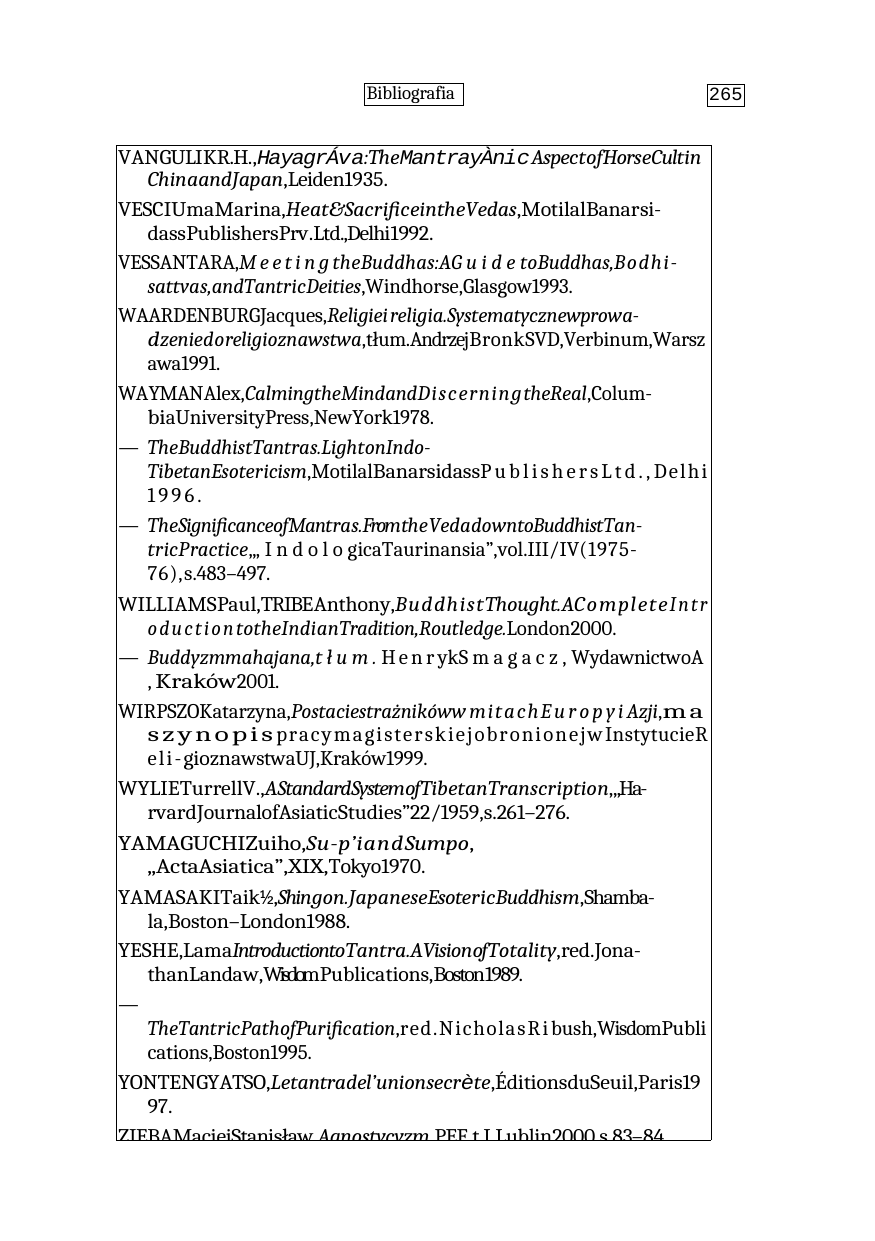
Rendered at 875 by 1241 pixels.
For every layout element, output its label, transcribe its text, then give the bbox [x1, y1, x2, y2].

text WAARDENBURGJacques,Religieireligia.Systematycznewprowa-dzeniedoreligioznawstwa,tłum.AndrzejBronkSVD,Verbinum,Warszawa1991. [118, 304, 709, 376]
text YONTENGYATSO,Letantradel’unionsecrète,ÉditionsduSeuil,Paris1997. [118, 1070, 709, 1119]
text YESHE,LamaIntroductiontoTantra.AVisionofTotality,red.Jona-thanLandaw,WisdomPublications,Boston1989. [118, 938, 709, 986]
text WIRPSZOKatarzyna,PostaciestrażnikówwmitachEuropyiAzji,maszynopispracymagisterskiejobronionejwInstytucieReli-gioznawstwaUJ,Kraków1999. [118, 700, 709, 770]
text YAMASAKITaik½,Shingon.JapaneseEsotericBuddhism,Shamba-la,Boston–London1988. [118, 885, 709, 933]
list TheBuddhistTantras.LightonIndo-TibetanEsotericism,MotilalBanarsidassPublishersLtd.,Delhi1996. [118, 435, 709, 507]
text ZIĘBAMaciejStanisław,Agnostycyzm,PEF,t.I,Lublin2000,s.83–84. [118, 1125, 708, 1140]
text —TheTantricPathofPurification,red.NicholasRibush,WisdomPublications,Boston1995. [118, 992, 709, 1064]
list Buddyzmmahajana,tłum.HenrykSmagacz,WydawnictwoA,Kraków2001. [118, 646, 709, 694]
text VANGULIKR.H.,HayagrÁva:TheMantrayÀnicAspectofHorseCultinChinaandJapan,Leiden1935. [118, 146, 708, 191]
text WAYMANAlex,CalmingtheMindandDiscerningtheReal,Colum-biaUniversityPress,NewYork1978. [118, 381, 709, 429]
text VESCIUmaMarina,Heat&SacrificeintheVedas,MotilalBanarsi-dassPublishersPrv.Ltd.,Delhi1992. [118, 197, 709, 245]
text 265 [709, 85, 744, 106]
text VESSANTARA,MeetingtheBuddhas:AGuidetoBuddhas,Bodhi-sattvas,andTantricDeities,Windhorse,Glasgow1993. [118, 251, 709, 298]
text WYLIETurrellV.,AStandardSystemofTibetanTranscription,„Ha-rvardJournalofAsiaticStudies”22/1959,s.261–276. [118, 777, 709, 824]
list TheSignificanceofMantras.FromtheVedadowntoBuddhistTan-tricPractice,„IndologicaTaurinansia”,vol.III/IV(1975-76),s.483–497. [118, 513, 709, 585]
text WILLIAMSPaul,TRIBEAnthony,BuddhistThought.ACompleteIntroductiontotheIndianTradition,Routledge.London2000. [118, 592, 709, 640]
text YAMAGUCHIZuiho,Su-p’iandSumpo,„ActaAsiatica”,XIX,Tokyo1970. [118, 831, 709, 879]
text Bibliografia [366, 84, 463, 104]
